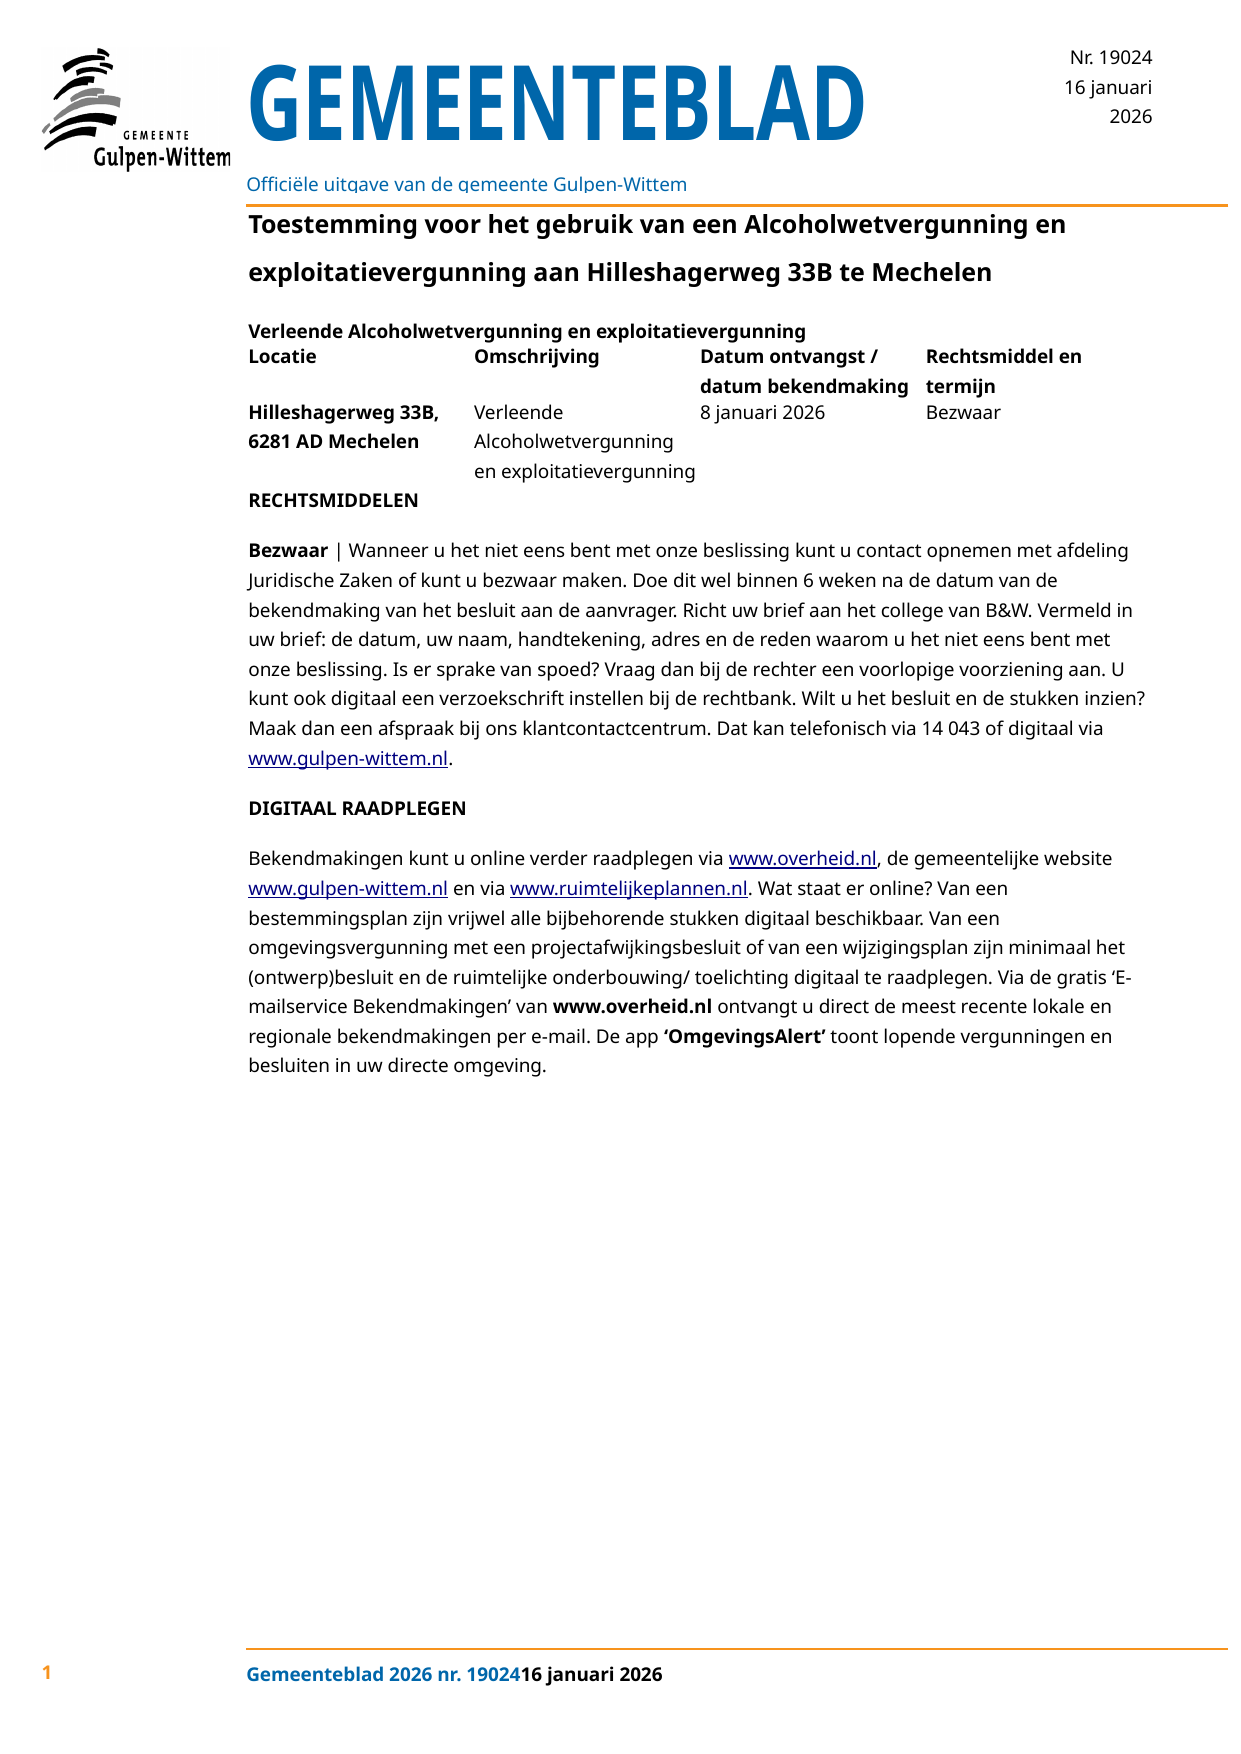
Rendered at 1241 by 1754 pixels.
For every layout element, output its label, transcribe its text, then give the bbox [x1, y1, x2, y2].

table_cell Verleende Alcoholwetvergunning en exploitatievergunning [474, 399, 700, 484]
text RECHTSMIDDELEN [248, 487, 1152, 513]
table_cell 8 januari 2026 [700, 399, 926, 484]
table_cell Omschrijving [474, 344, 700, 399]
table_cell Rechtsmiddel en termijn [926, 344, 1152, 399]
picture [41, 47, 231, 172]
table_cell Bezwaar [926, 399, 1152, 484]
text DIGITAAL RAADPLEGEN [248, 795, 1152, 821]
table_cell Hilleshagerweg 33B, 6281 AD Mechelen [248, 399, 474, 484]
table_cell Locatie [248, 344, 474, 399]
text Bezwaar | Wanneer u het niet eens bent met onze beslissing kunt u contact opnemen met afdeling Juridische Zaken of kunt u bezwaar maken. Doe dit wel binnen 6 weken na de datum van de bekendmaking van het besluit aan de aanvrager. Richt uw brief aan het college van B&W. Vermeld in uw brief: de datum, uw naam, handtekening, adres en de reden waarom u het niet eens bent met onze beslissing. Is er sprake van spoed? Vraag dan bij de rechter een voorlopige voorziening aan. U kunt ook digitaal een verzoekschrift instellen bij de rechtbank. Wilt u het besluit en de stukken inzien? Maak dan een afspraak bij ons klantcontactcentrum. Dat kan telefonisch via 14 043 of digitaal via www.gulpen-wittem.nl. [248, 538, 1152, 770]
table_header Verleende Alcoholwetvergunning en exploitatievergunning [248, 318, 1152, 344]
table_cell Datum ontvangst / datum bekendmaking [700, 344, 926, 399]
text Toestemming voor het gebruik van een Alcoholwetvergunning en exploitatievergunning aan Hilleshagerweg 33B te Mechelen [248, 207, 1152, 288]
text Bekendmakingen kunt u online verder raadplegen via www.overheid.nl, de gemeentelijke website www.gulpen-wittem.nl en via www.ruimtelijkeplannen.nl. Wat staat er online? Van een bestemmingsplan zijn vrijwel alle bijbehorende stukken digitaal beschikbaar. Van een omgevingsvergunning met een projectafwijkingsbesluit of van een wijzigingsplan zijn minimaal het (ontwerp)besluit en de ruimtelijke onderbouwing/ toelichting digitaal te raadplegen. Via de gratis ‘E-mailservice Bekendmakingen’ van www.overheid.nl ontvangt u direct de meest recente lokale en regionale bekendmakingen per e-mail. De app ‘OmgevingsAlert’ toont lopende vergunningen en besluiten in uw directe omgeving. [248, 846, 1152, 1078]
